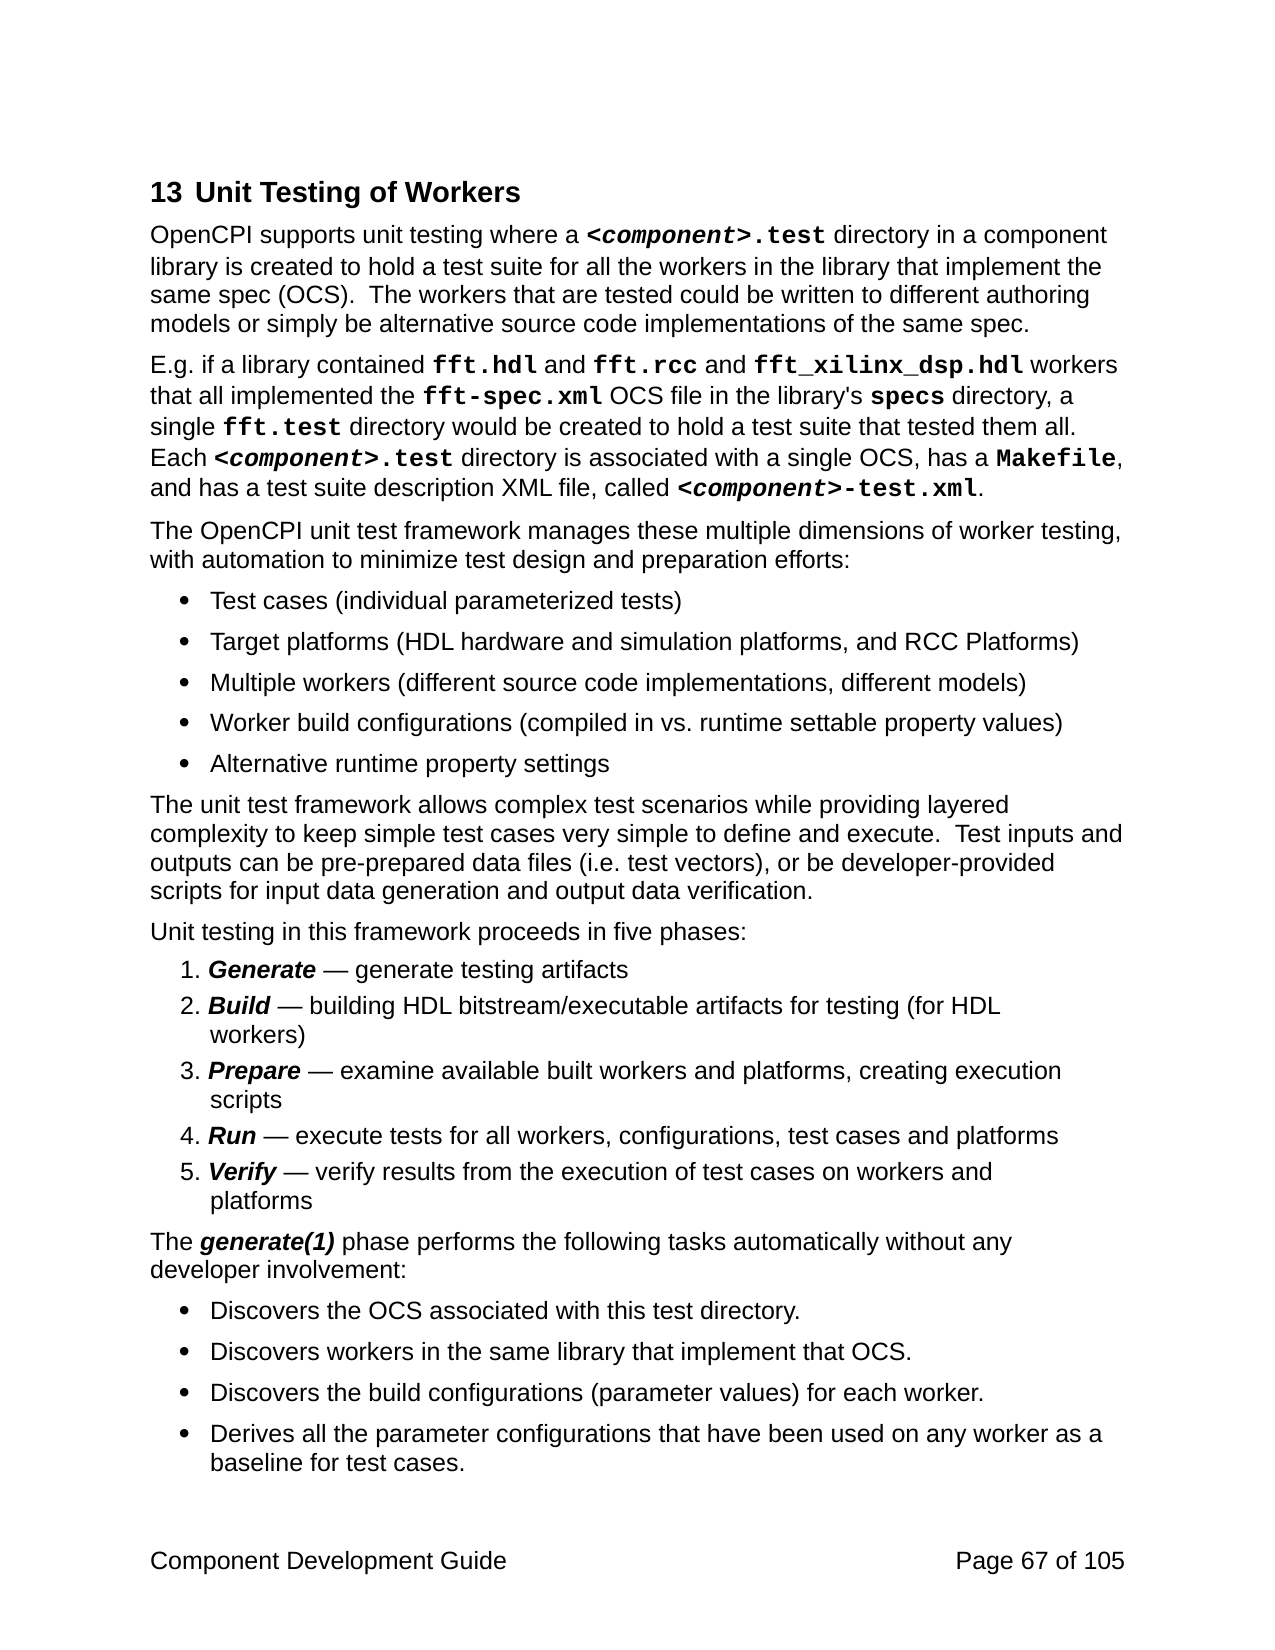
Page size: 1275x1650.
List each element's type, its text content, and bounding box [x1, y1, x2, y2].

list Discovers workers in the same library that implement that OCS. [180, 1337, 1125, 1366]
text Unit testing in this framework proceeds in five phases: [150, 917, 1125, 946]
list Derives all the parameter configurations that have been used on any worker as a baseline for test cases. [180, 1419, 1125, 1476]
text The generate(1) phase performs the following tasks automatically without any developer involvement: [150, 1227, 1125, 1284]
list Build — building HDL bitstream/executable artifacts for testing (for HDL workers) [180, 991, 1065, 1048]
text OpenCPI supports unit testing where a <component>.test directory in a component library is created to hold a test suite for all the workers in the library that implement the same spec (OCS). The workers that are tested could be written to different authoring models or simply be alternative source code implementations of the same spec. [150, 221, 1125, 338]
text The OpenCPI unit test framework manages these multiple dimensions of worker testing, with automation to minimize test design and preparation efforts: [150, 516, 1125, 574]
list Verify — verify results from the execution of test cases on workers and platforms [180, 1157, 1065, 1215]
list Discovers the OCS associated with this test directory. [180, 1296, 1125, 1325]
subtitle Unit Testing of Workers [150, 175, 1125, 208]
list Run — execute tests for all workers, configurations, test cases and platforms [180, 1121, 1065, 1150]
list Discovers the build configurations (parameter values) for each worker. [180, 1378, 1125, 1407]
list Generate — generate testing artifacts [180, 955, 1065, 983]
list Alternative runtime property settings [180, 749, 1125, 778]
list Target platforms (HDL hardware and simulation platforms, and RCC Platforms) [180, 627, 1125, 656]
list Test cases (individual parameterized tests) [180, 586, 1125, 615]
text The unit test framework allows complex test scenarios while providing layered complexity to keep simple test cases very simple to define and execute. Test inputs and outputs can be pre-prepared data files (i.e. test vectors), or be developer-provided scripts for input data generation and output data verification. [150, 790, 1125, 905]
list Worker build configurations (compiled in vs. runtime settable property values) [180, 708, 1125, 737]
list Multiple workers (different source code implementations, different models) [180, 667, 1125, 696]
list Prepare — examine available built workers and platforms, creating execution scripts [180, 1056, 1065, 1113]
text E.g. if a library contained fft.hdl and fft.rcc and fft_xilinx_dsp.hdl workers that all implemented the fft-spec.xml OCS file in the library's specs directory, a single fft.test directory would be created to hold a test suite that tested them all. Each <component>.test directory is associated with a single OCS, has a Makefile, and has a test suite description XML file, called <component>-test.xml. [150, 350, 1125, 504]
